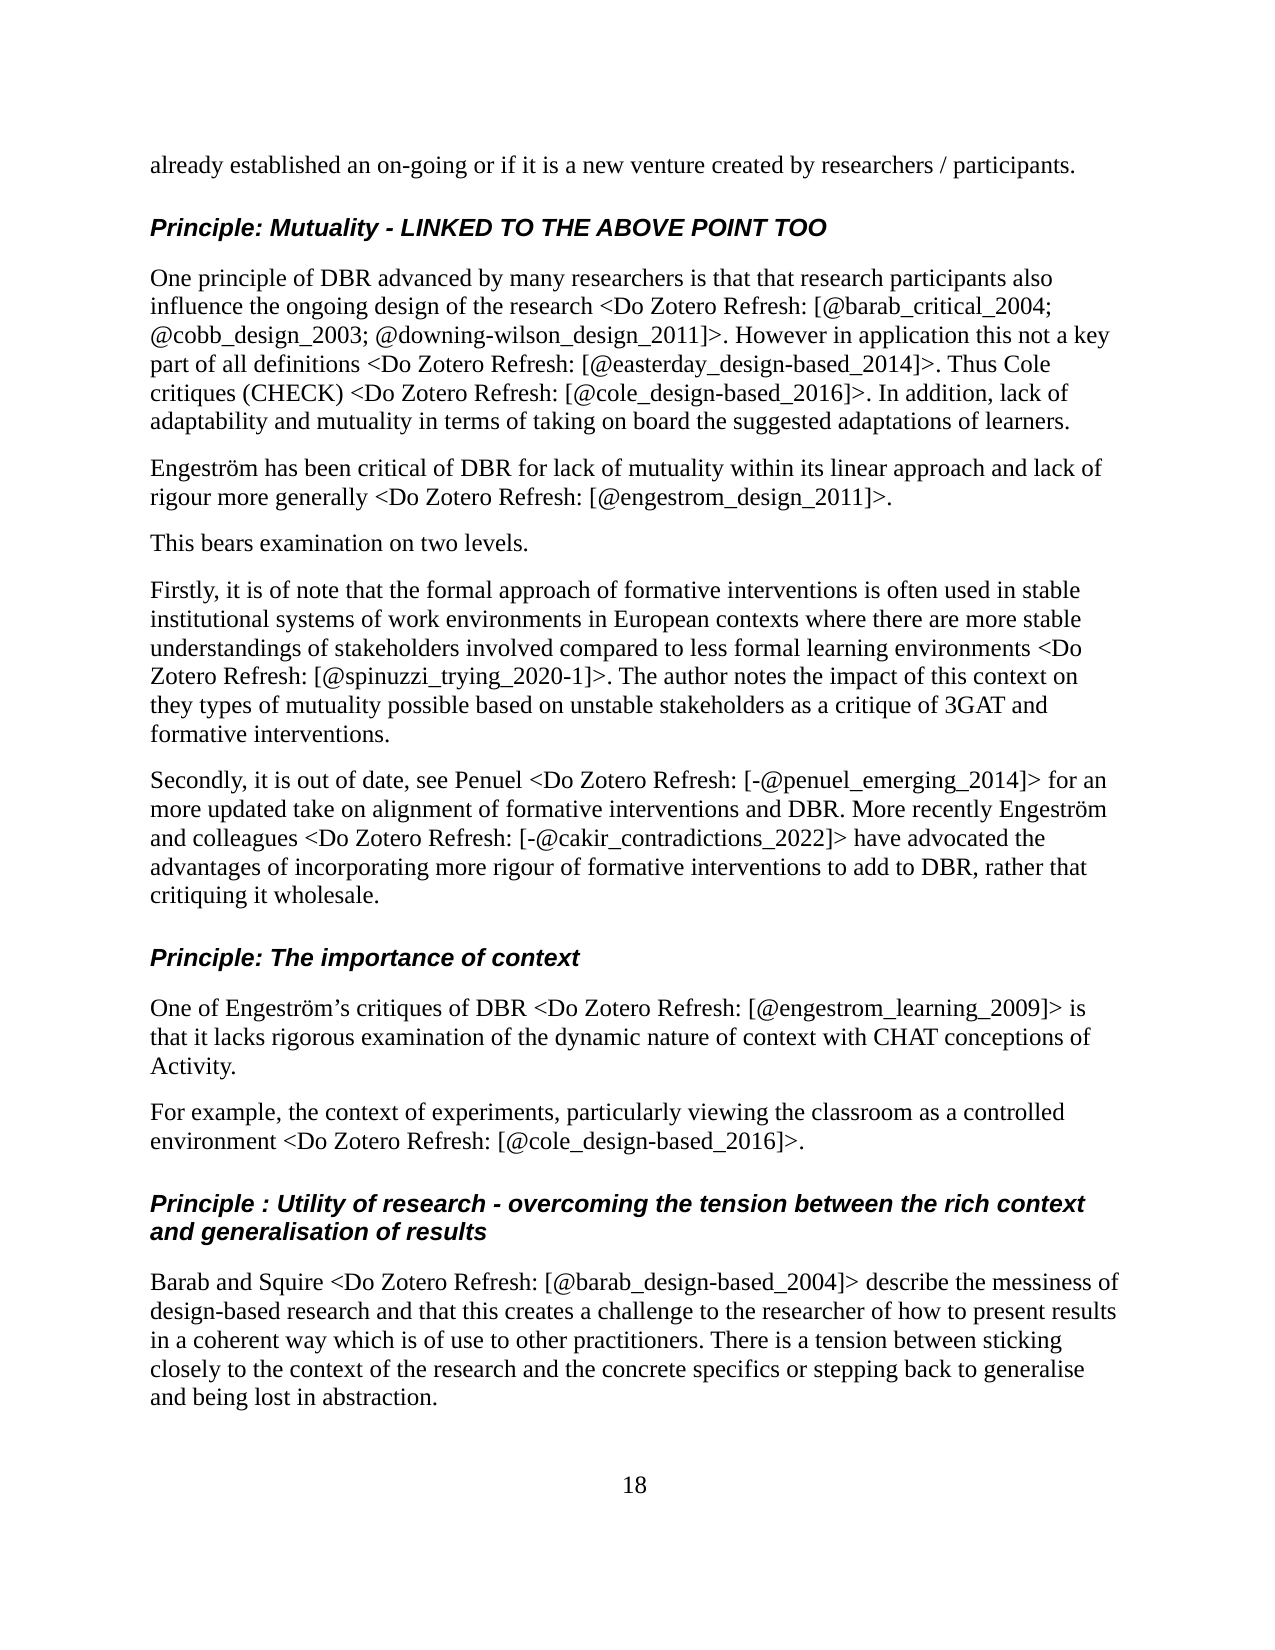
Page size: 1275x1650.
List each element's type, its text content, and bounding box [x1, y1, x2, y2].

text Secondly, it is out of date, see Penuel <Do Zotero Refresh: [-@penuel_emerging_2014]> for an more updated take on alignment of formative interventions and DBR. More recently Engeström and colleagues <Do Zotero Refresh: [-@cakir_contradictions_2022]> have advocated the advantages of incorporating more rigour of formative interventions to add to DBR, rather that critiquing it wholesale. [150, 766, 1125, 909]
text One principle of DBR advanced by many researchers is that that research participants also influence the ongoing design of the research <Do Zotero Refresh: [@barab_critical_2004; @cobb_design_2003; @downing-wilson_design_2011]>. However in application this not a key part of all definitions <Do Zotero Refresh: [@easterday_design-based_2014]>. Thus Cole critiques (CHECK) <Do Zotero Refresh: [@cole_design-based_2016]>. In addition, lack of adaptability and mutuality in terms of taking on board the suggested adaptations of learners. [150, 263, 1125, 435]
text For example, the context of experiments, particularly viewing the classroom as a controlled environment <Do Zotero Refresh: [@cole_design-based_2016]>. [150, 1097, 1125, 1155]
subtitle Principle : Utility of research - overcoming the tension between the rich context and generalisation of results [150, 1189, 1125, 1246]
text This bears examination on two levels. [150, 528, 1125, 557]
text Engeström has been critical of DBR for lack of mutuality within its linear approach and lack of rigour more generally <Do Zotero Refresh: [@engestrom_design_2011]>. [150, 453, 1125, 511]
text already established an on-going or if it is a new venture created by researchers / participants. [150, 150, 1125, 179]
subtitle Principle: Mutuality - LINKED TO THE ABOVE POINT TOO [150, 213, 1125, 241]
subtitle Principle: The importance of context [150, 943, 1125, 972]
text Firstly, it is of note that the formal approach of formative interventions is often used in stable institutional systems of work environments in European contexts where there are more stable understandings of stakeholders involved compared to less formal learning environments <Do Zotero Refresh: [@spinuzzi_trying_2020-1]>. The author notes the impact of this context on they types of mutuality possible based on unstable stakeholders as a critique of 3GAT and formative interventions. [150, 575, 1125, 748]
text One of Engeström’s critiques of DBR <Do Zotero Refresh: [@engestrom_learning_2009]> is that it lacks rigorous examination of the dynamic nature of context with CHAT conceptions of Activity. [150, 993, 1125, 1079]
text Barab and Squire <Do Zotero Refresh: [@barab_design-based_2004]> describe the messiness of design-based research and that this creates a challenge to the researcher of how to present results in a coherent way which is of use to other practitioners. There is a tension between sticking closely to the context of the research and the concrete specifics or stepping back to generalise and being lost in abstraction. [150, 1267, 1125, 1411]
